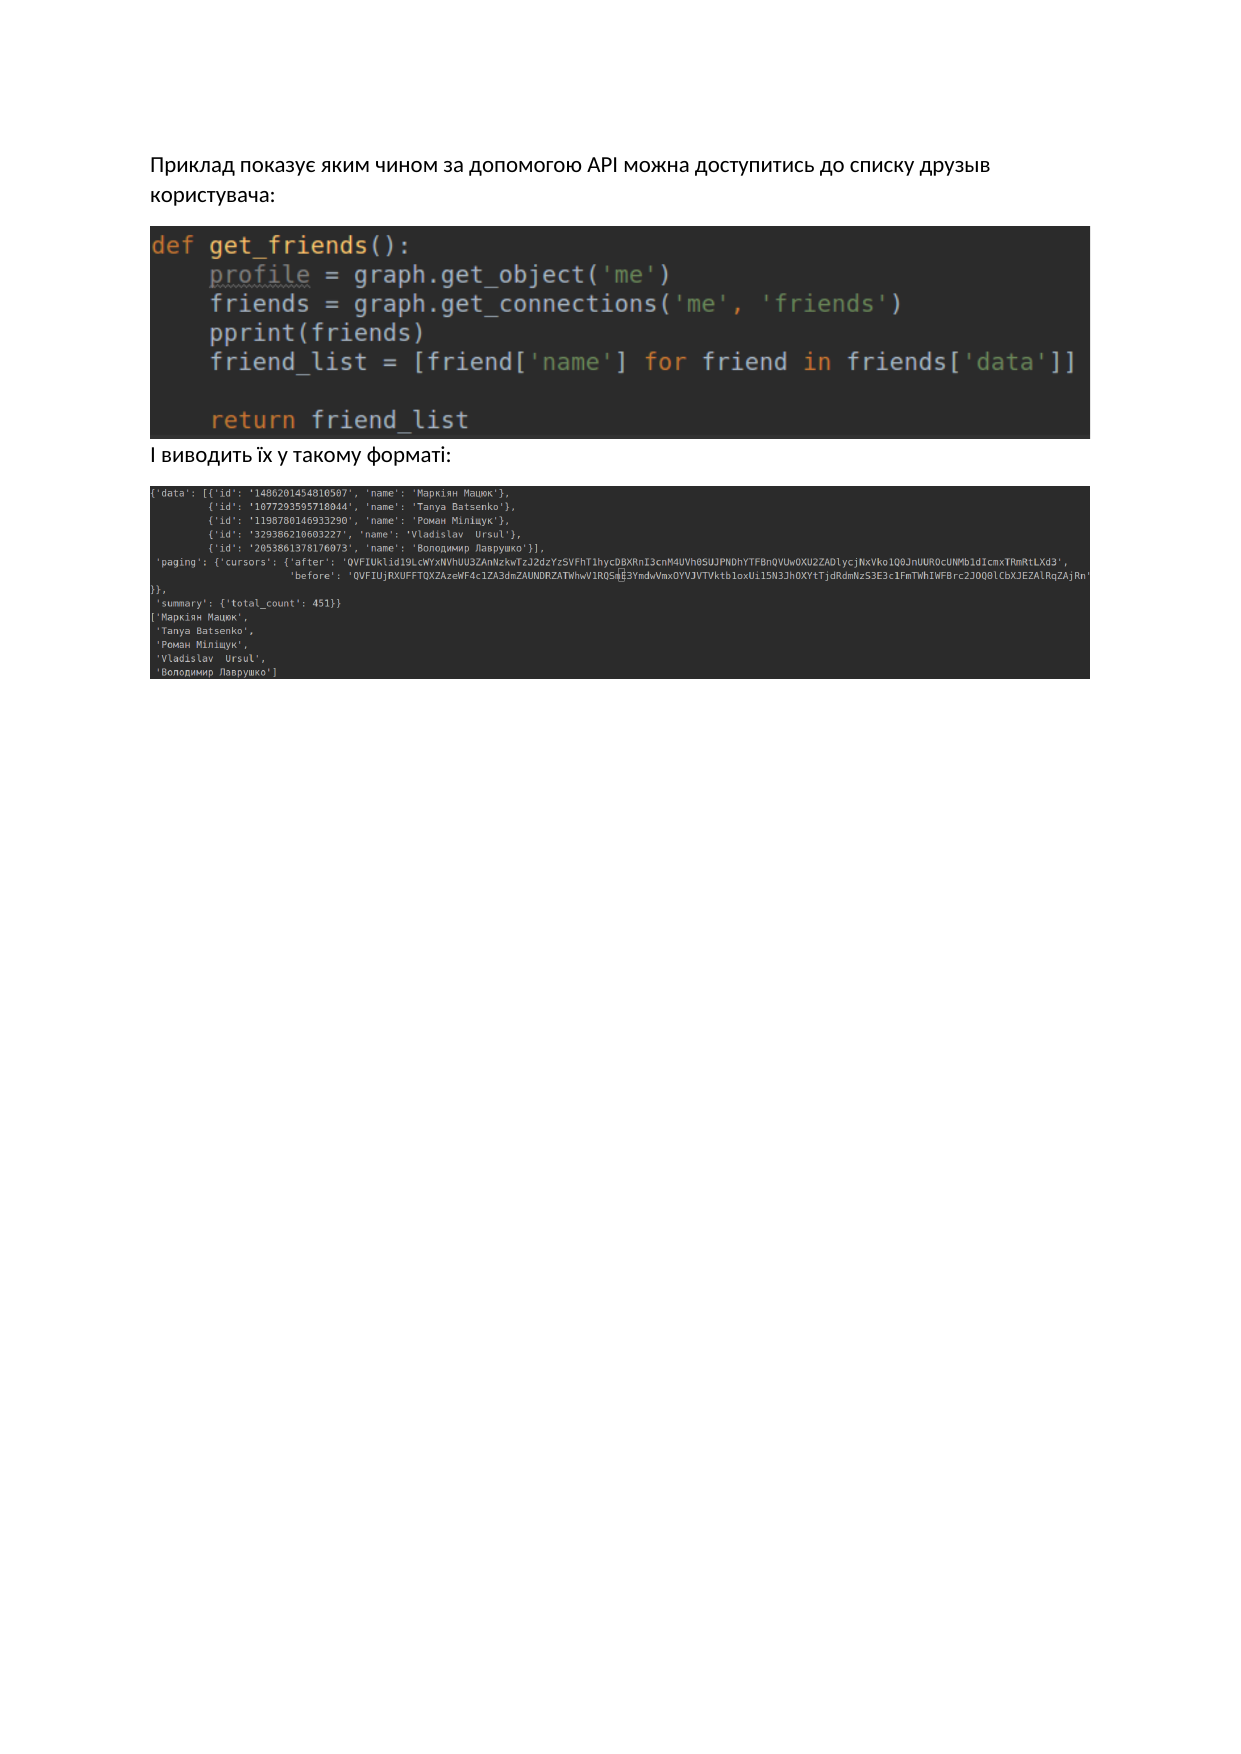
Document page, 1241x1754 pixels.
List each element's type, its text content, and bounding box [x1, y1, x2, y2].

text І виводить їх у такому форматі: [150, 439, 1090, 468]
picture [150, 226, 1091, 439]
picture [150, 486, 1090, 679]
text Приклад показує яким чином за допомогою API можна доступитись до списку друзыв користувача: [150, 150, 1090, 208]
